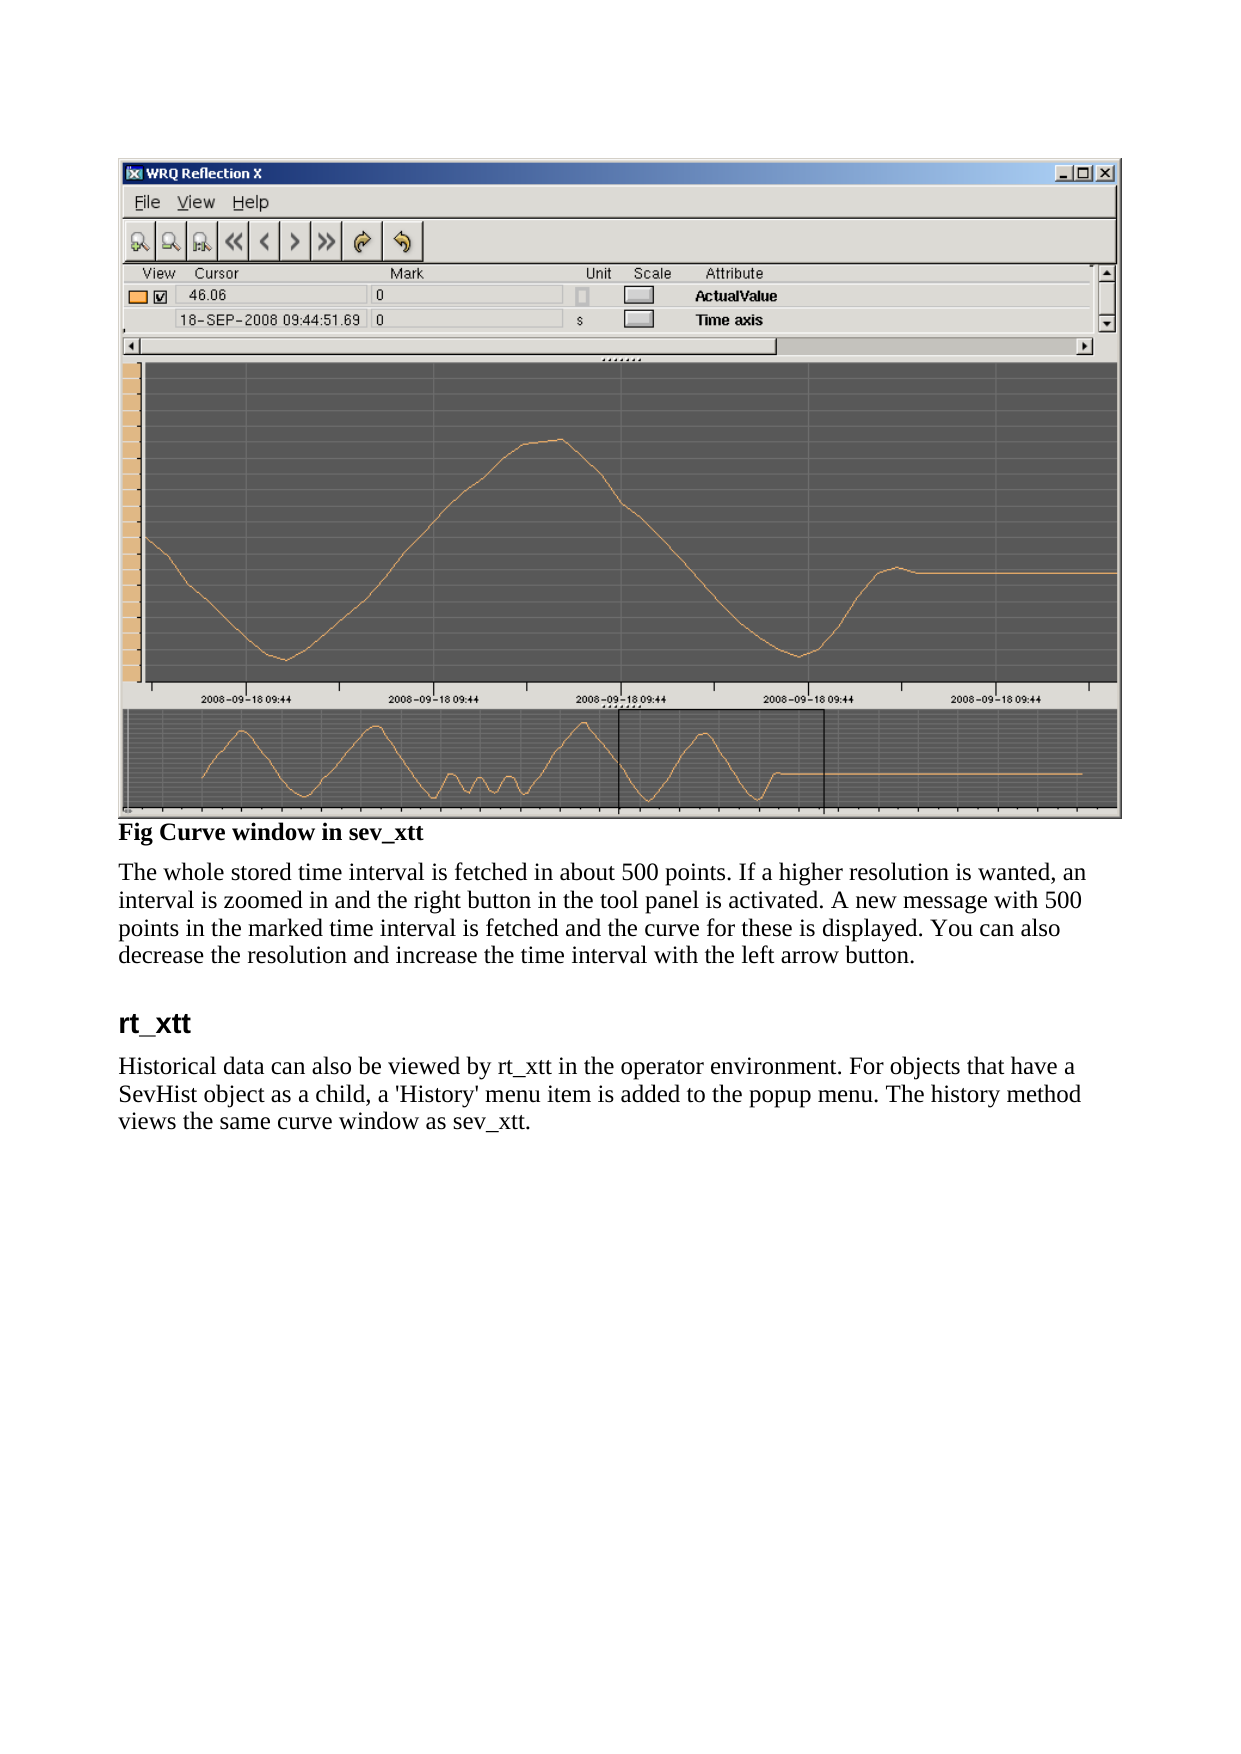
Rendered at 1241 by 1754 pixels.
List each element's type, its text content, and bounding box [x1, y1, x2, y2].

text The whole stored time interval is fetched in about 500 points. If a higher resolution is wanted, an interval is zoomed in and the right button in the tool panel is activated. A new message with 500 points in the marked time interval is fetched and the curve for these is displayed. You can also decrease the resolution and increase the time interval with the left arrow button. [118, 858, 1122, 969]
text Fig Curve window in sev_xtt [118, 819, 1122, 846]
picture [118, 158, 1122, 819]
text Historical data can also be viewed by rt_xtt in the operator environment. For objects that have a SevHist object as a child, a 'History' menu item is added to the popup menu. The history method views the same curve window as sev_xtt. [118, 1052, 1122, 1135]
subtitle rt_xtt [118, 1007, 1122, 1039]
